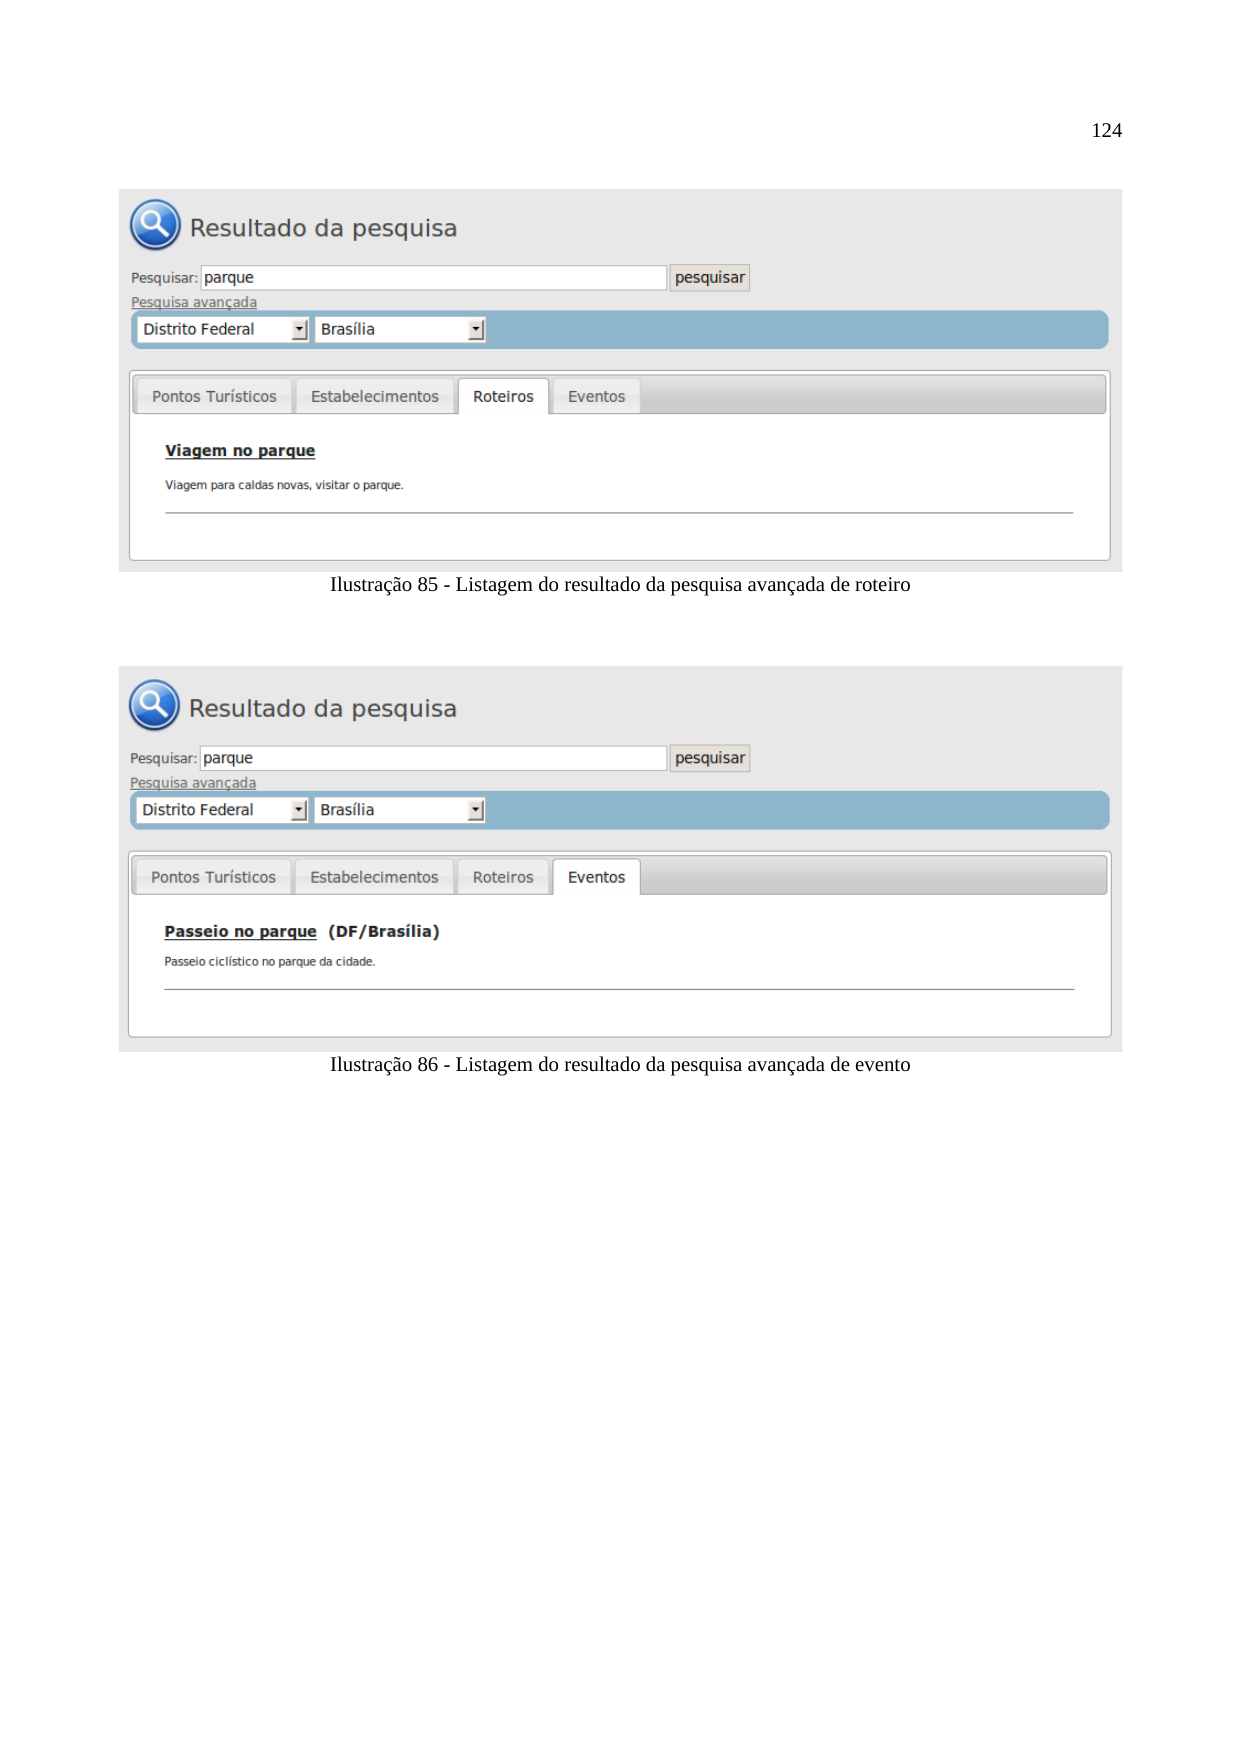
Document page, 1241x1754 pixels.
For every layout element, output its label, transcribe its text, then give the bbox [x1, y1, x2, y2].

picture [118, 189, 1123, 572]
picture [118, 666, 1123, 1052]
text Ilustração 85 - Listagem do resultado da pesquisa avançada de roteiro [118, 572, 1122, 596]
text Ilustração 86 - Listagem do resultado da pesquisa avançada de evento [118, 1052, 1122, 1076]
